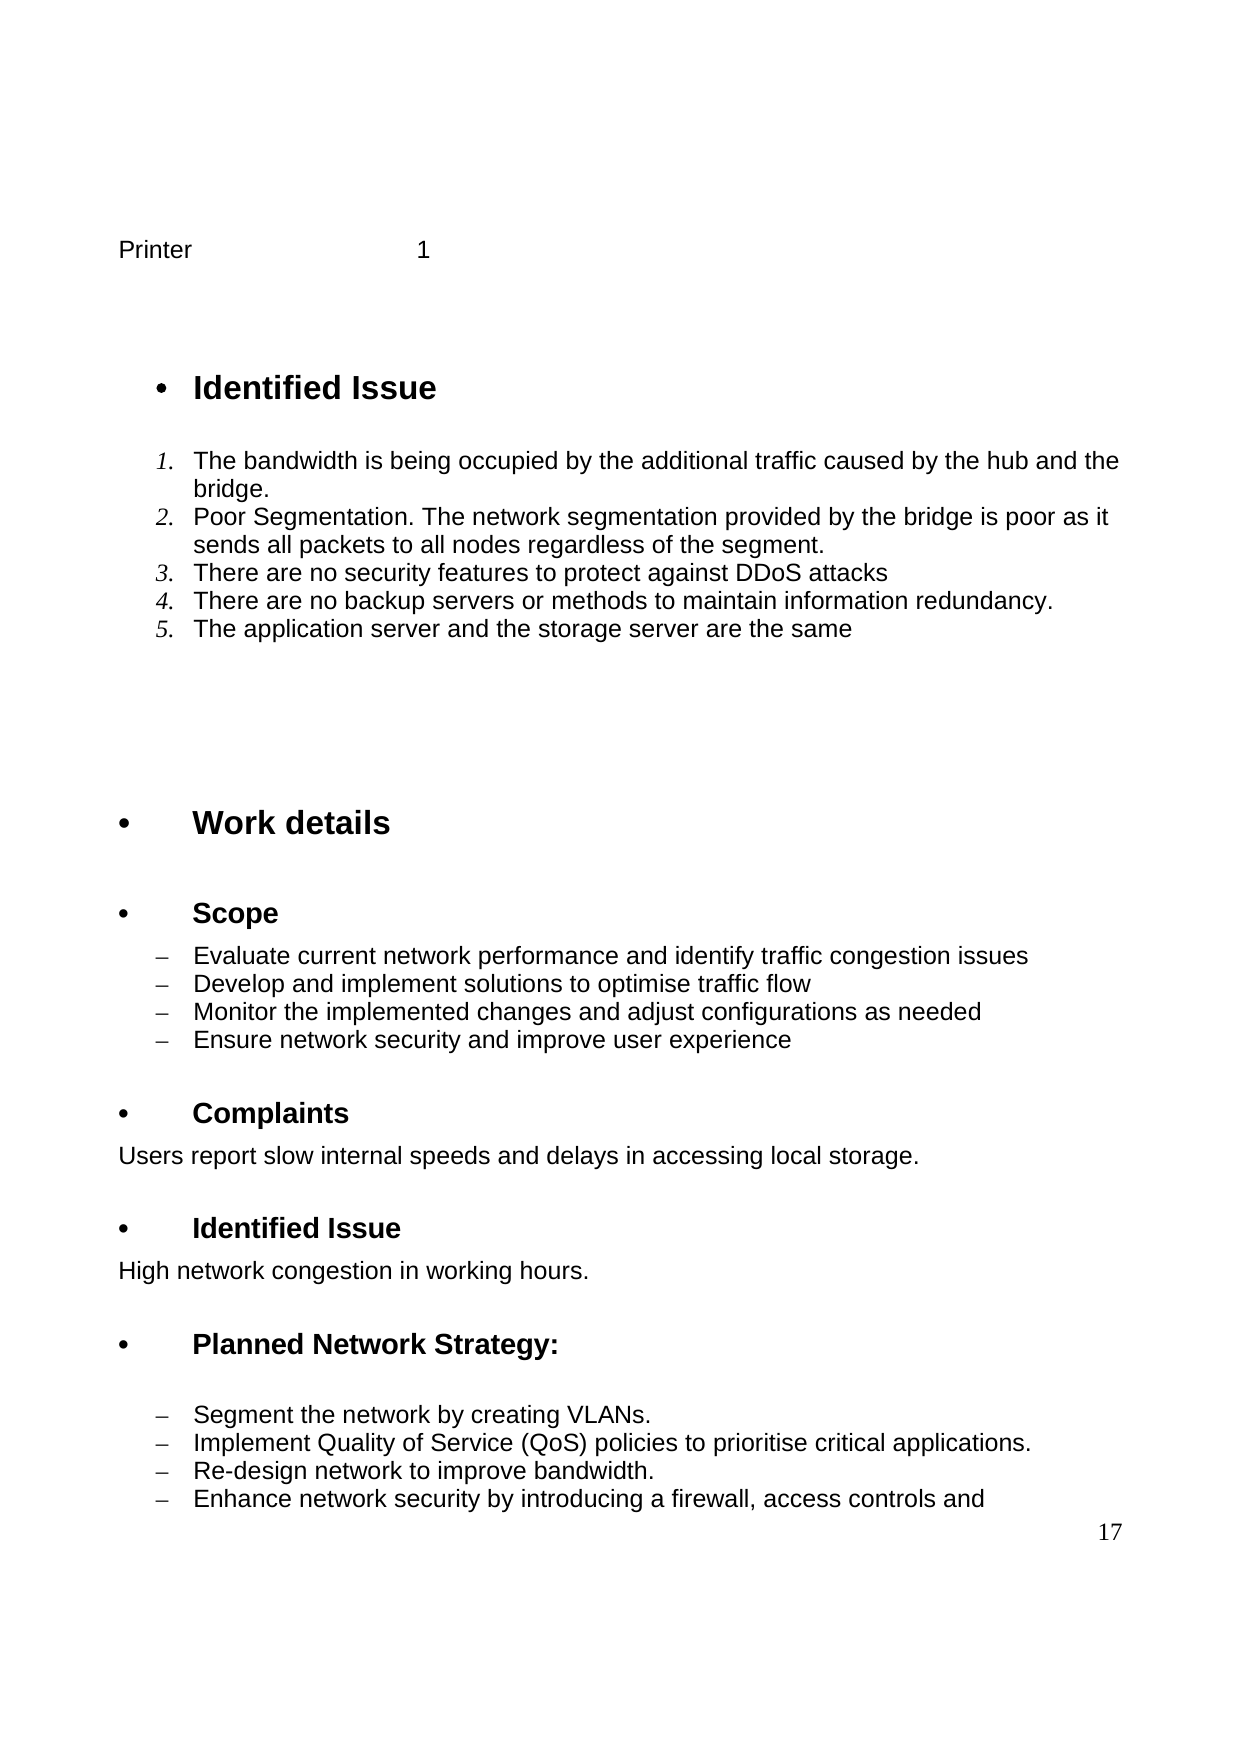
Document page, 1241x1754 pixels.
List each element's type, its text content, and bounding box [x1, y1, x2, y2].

list Identified Issue [118, 1212, 1122, 1245]
list Scope [118, 897, 1122, 929]
list There are no security features to protect against DDoS attacks [156, 559, 1122, 587]
table_cell 1 [300, 236, 433, 264]
list Evaluate current network performance and identify traffic congestion issues [156, 942, 1122, 970]
list Ensure network security and improve user experience [156, 1026, 1122, 1054]
list Monitor the implemented changes and adjust configurations as needed [156, 998, 1122, 1026]
list Planned Network Strategy: [118, 1328, 1122, 1360]
list There are no backup servers or methods to maintain information redundancy. [156, 587, 1122, 615]
list Develop and implement solutions to optimise traffic flow [156, 970, 1122, 998]
text Users report slow internal speeds and delays in accessing local storage. [118, 1142, 1122, 1169]
list Re-design network to improve bandwidth. [156, 1457, 1122, 1485]
list Identified Issue [156, 369, 1122, 407]
table_cell Printer [115, 236, 300, 264]
list Work details [118, 804, 1122, 842]
list The bandwidth is being occupied by the additional traffic caused by the hub and the bridge. [156, 447, 1122, 503]
list Complaints [118, 1097, 1122, 1129]
text High network congestion in working hours. [118, 1257, 1122, 1285]
list Segment the network by creating VLANs. [156, 1401, 1122, 1429]
list Poor Segmentation. The network segmentation provided by the bridge is poor as it sends all packets to all nodes regardless of the segment. [156, 503, 1122, 559]
list Enhance network security by introducing a firewall, access controls and [156, 1485, 1122, 1513]
list The application server and the storage server are the same [156, 615, 1122, 643]
list Implement Quality of Service (QoS) policies to prioritise critical applications. [156, 1429, 1122, 1457]
